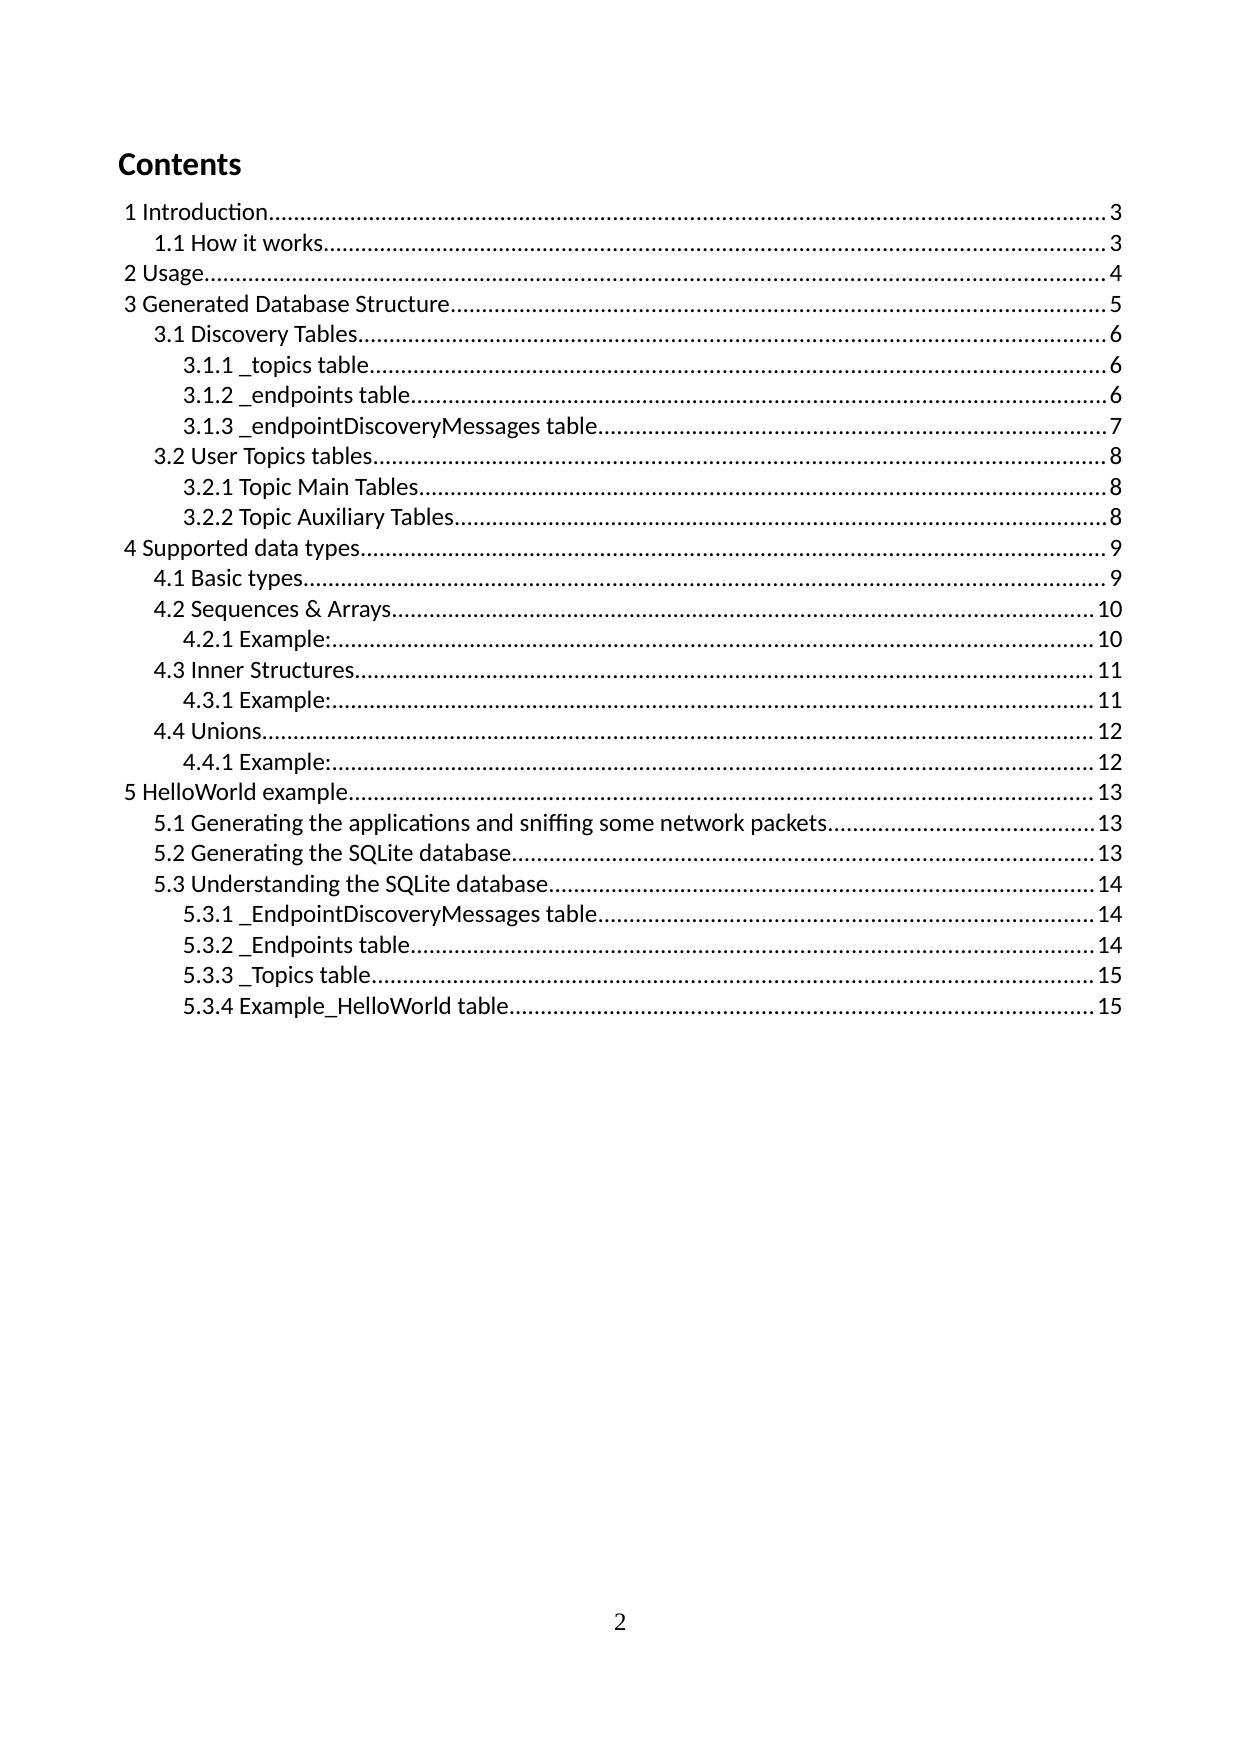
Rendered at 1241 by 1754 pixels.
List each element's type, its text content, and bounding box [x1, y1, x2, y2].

text 3.2.2 Topic Auxiliary Tables 8 [177, 502, 1122, 532]
text 3.1.1 _topics table 6 [177, 349, 1122, 379]
text 5.3.2 _Endpoints table 14 [177, 929, 1122, 959]
text 4.2.1 Example: 10 [177, 624, 1122, 654]
text 5.3.1 _EndpointDiscoveryMessages table 14 [177, 898, 1122, 929]
text 5.3.3 _Topics table 15 [177, 959, 1122, 990]
text 4.1 Basic types 9 [148, 563, 1122, 593]
text 5.3.4 Example_HelloWorld table 15 [177, 990, 1122, 1020]
text 2 Usage 4 [118, 257, 1122, 288]
text 3.2 User Topics tables 8 [148, 441, 1122, 471]
text 3.1 Discovery Tables 6 [148, 318, 1122, 349]
text 3.2.1 Topic Main Tables 8 [177, 471, 1122, 502]
text 5.1 Generating the applications and sniffing some network packets 13 [148, 807, 1122, 837]
text 4.4.1 Example: 12 [177, 746, 1122, 776]
text 1 Introduction 3 [118, 196, 1122, 227]
text 3.1.3 _endpointDiscoveryMessages table 7 [177, 410, 1122, 441]
text 3.1.2 _endpoints table 6 [177, 379, 1122, 410]
subtitle Contents [118, 143, 1122, 184]
text 5 HelloWorld example 13 [118, 776, 1122, 807]
text 4.4 Unions 12 [148, 715, 1122, 746]
text 5.3 Understanding the SQLite database 14 [148, 868, 1122, 898]
text 1.1 How it works 3 [148, 227, 1122, 257]
text 3 Generated Database Structure 5 [118, 288, 1122, 318]
text 5.2 Generating the SQLite database 13 [148, 837, 1122, 868]
text 4.2 Sequences & Arrays 10 [148, 593, 1122, 624]
text 4 Supported data types 9 [118, 532, 1122, 563]
text 4.3.1 Example: 11 [177, 685, 1122, 715]
text 4.3 Inner Structures 11 [148, 654, 1122, 685]
